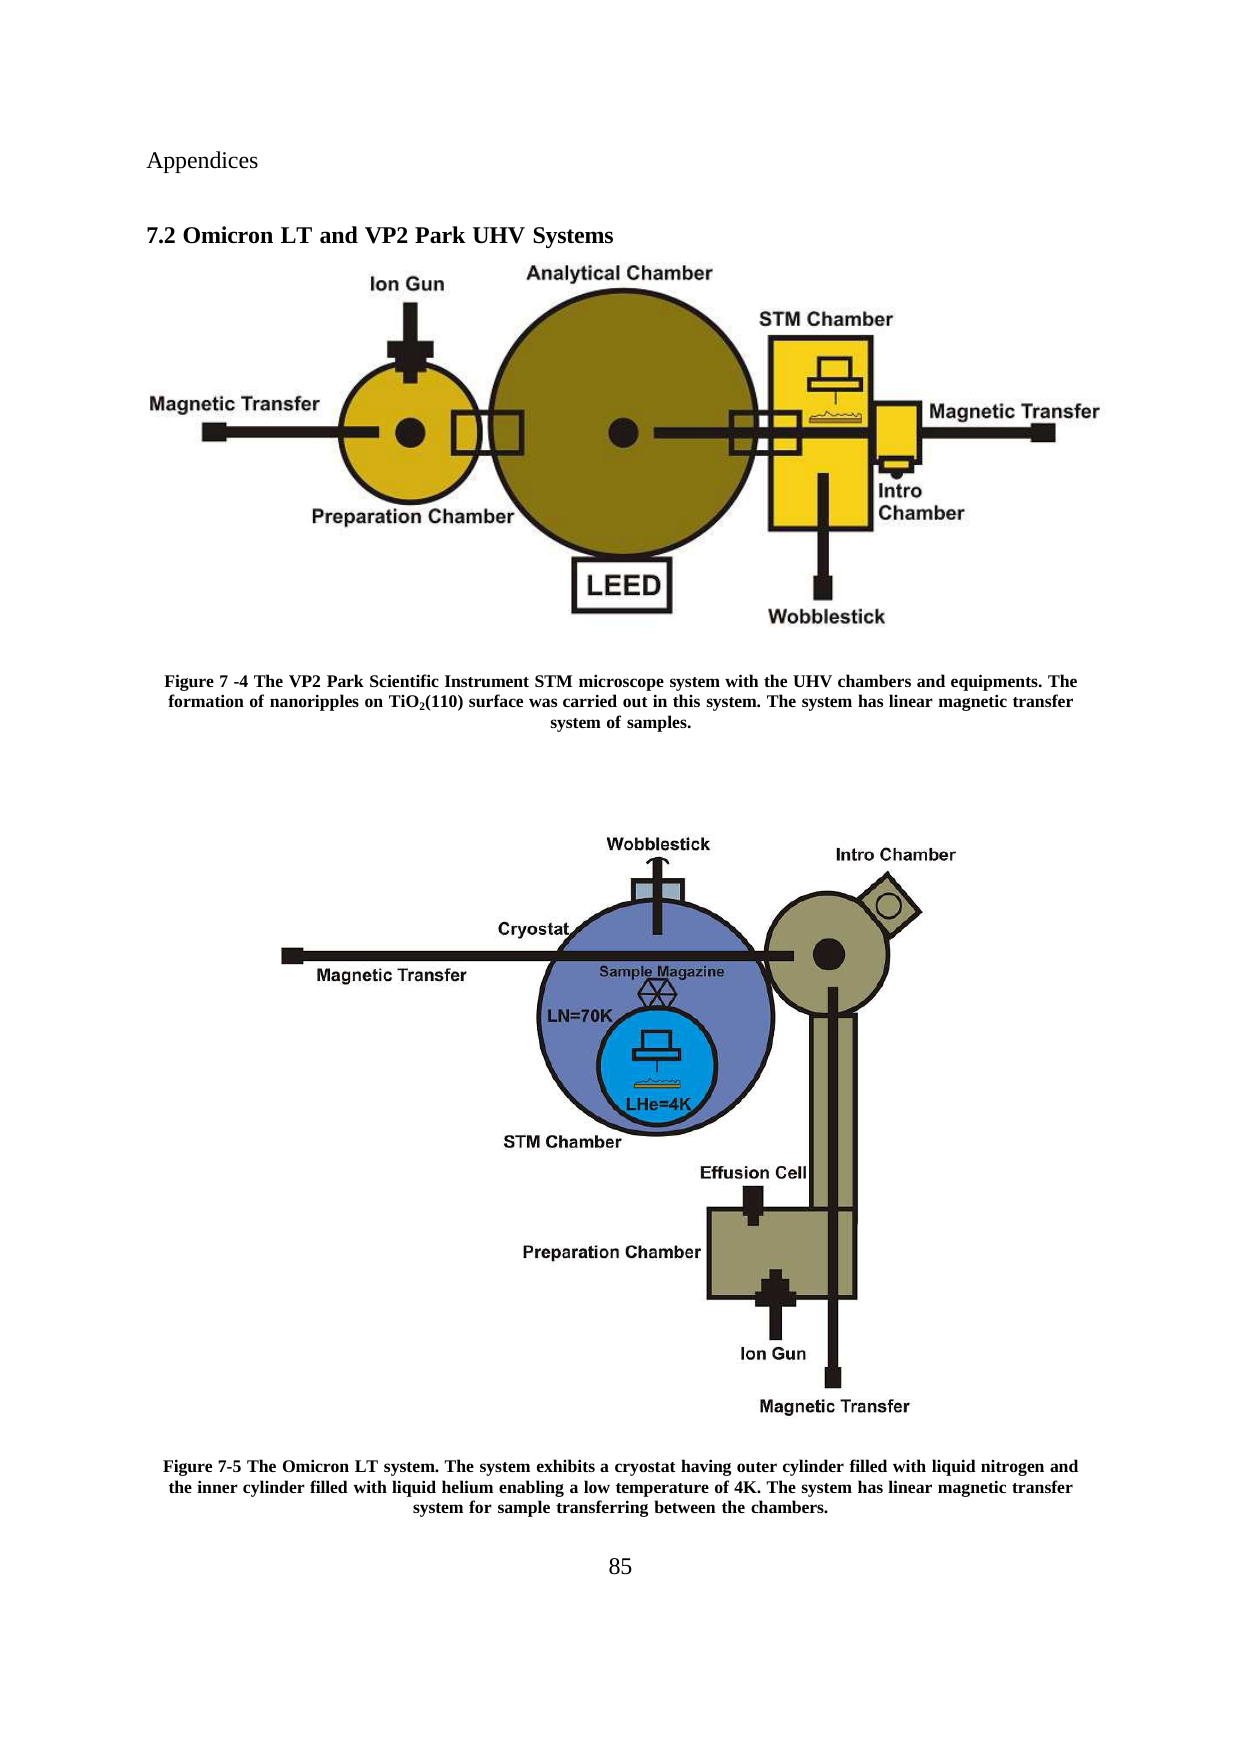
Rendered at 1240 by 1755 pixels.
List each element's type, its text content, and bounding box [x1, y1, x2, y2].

picture [281, 834, 963, 1443]
picture [149, 262, 1108, 659]
text 7.2 Omicron LT and VP2 Park UHV Systems [146, 222, 618, 248]
text 85 [608, 1553, 635, 1580]
text Figure 7-5 The Omicron LT system. The system exhibits a cryostat having outer cylinder filled with liquid nitrogen and the inner cylinder filled with liquid helium enabling a low temperature of 4K. The system has linear magnetic transfer system for sample transferring between the chambers. [156, 1456, 1085, 1517]
text Figure 7 -4 The VP2 Park Scientific Instrument STM microscope system with the UHV chambers and equipments. The formation of nanoripples on TiO2(110) surface was carried out in this system. The system has linear magnetic transfer system of samples. [157, 671, 1084, 732]
text Appendices [146, 147, 263, 173]
